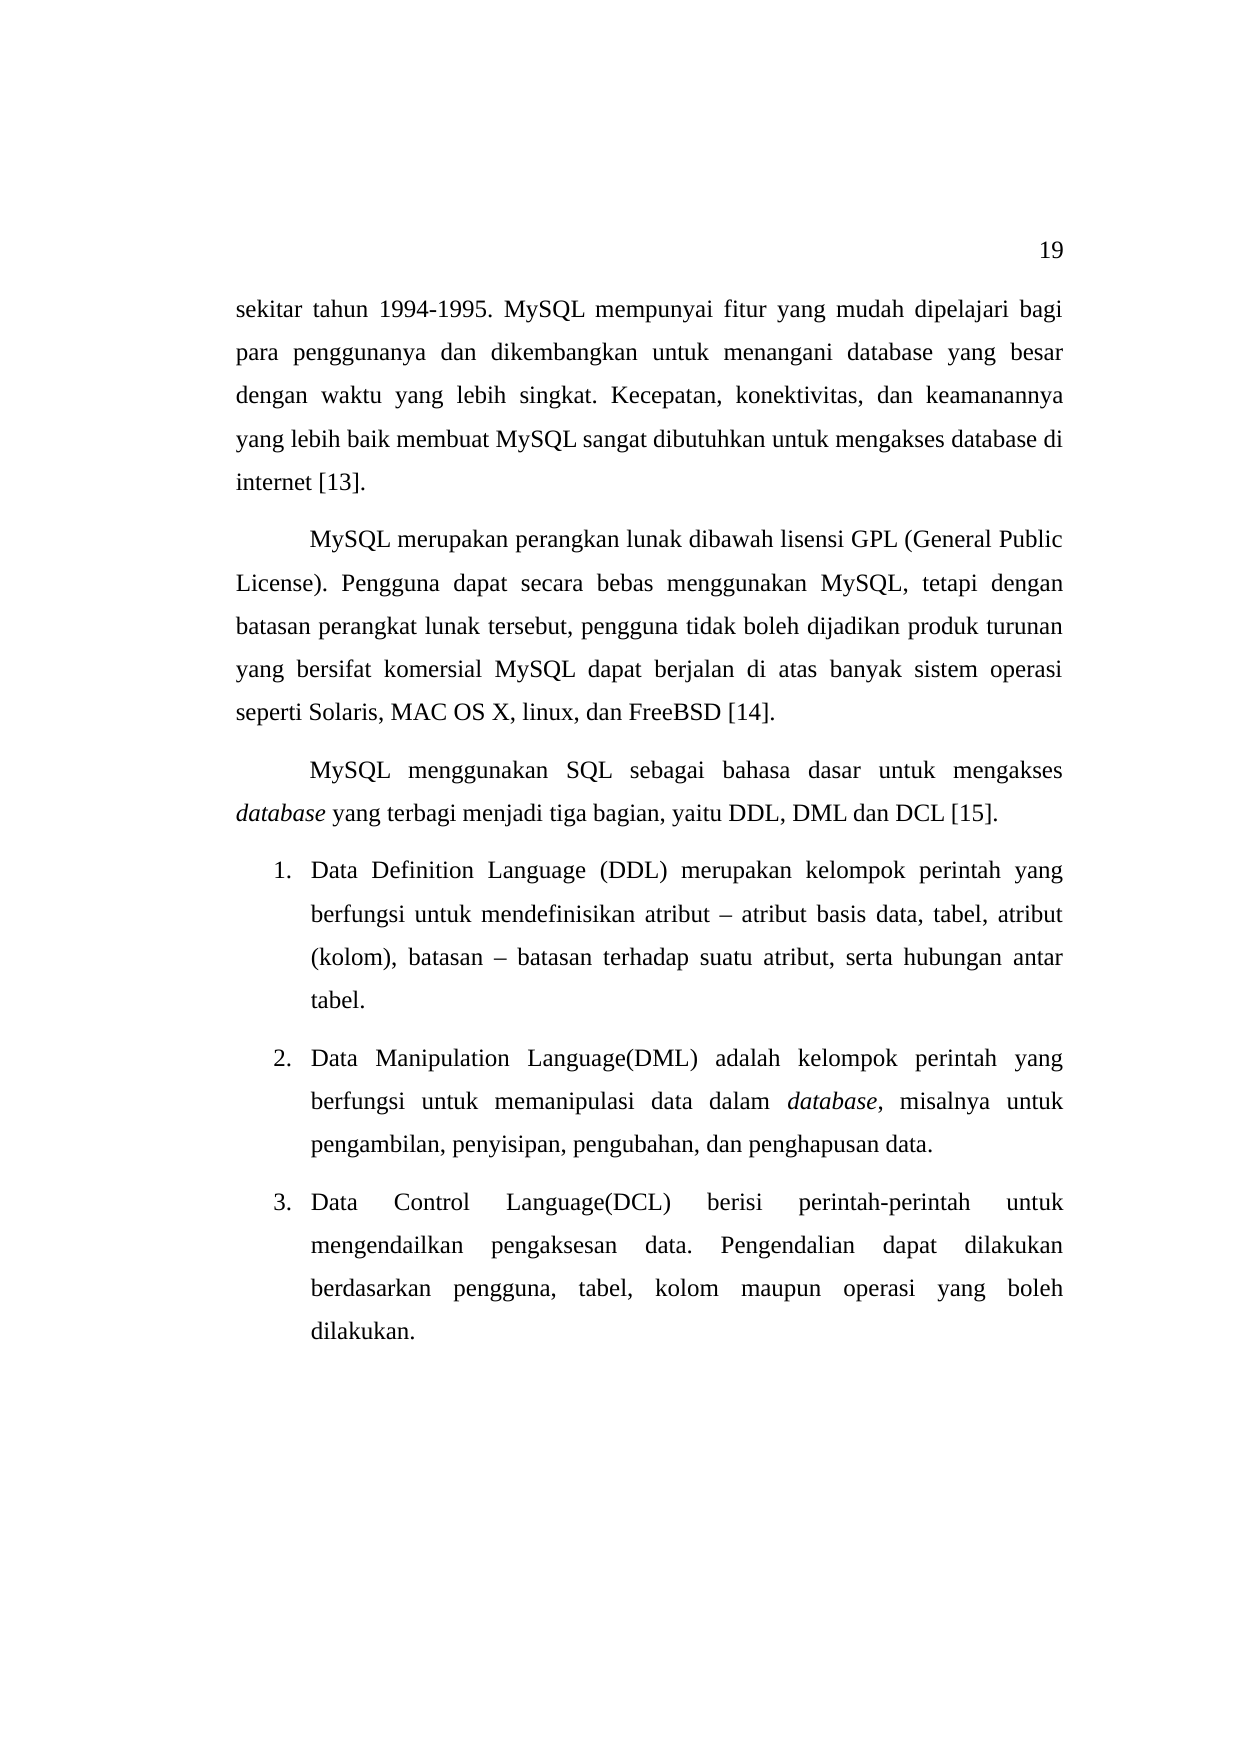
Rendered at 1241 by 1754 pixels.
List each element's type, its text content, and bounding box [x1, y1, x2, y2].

text sekitar tahun 1994-1995. MySQL mempunyai fitur yang mudah dipelajari bagi para penggunanya dan dikembangkan untuk menangani database yang besar dengan waktu yang lebih singkat. Kecepatan, konektivitas, dan keamanannya yang lebih baik membuat MySQL sangat dibutuhkan untuk mengakses database di internet [13]. [236, 294, 1063, 496]
text MySQL merupakan perangkan lunak dibawah lisensi GPL (General Public License). Pengguna dapat secara bebas menggunakan MySQL, tetapi dengan batasan perangkat lunak tersebut, pengguna tidak boleh dijadikan produk turunan yang bersifat komersial MySQL dapat berjalan di atas banyak sistem operasi seperti Solaris, MAC OS X, linux, dan FreeBSD [14]. [236, 524, 1063, 726]
list Data Definition Language (DDL) merupakan kelompok perintah yang berfungsi untuk mendefinisikan atribut – atribut basis data, tabel, atribut (kolom), batasan – batasan terhadap suatu atribut, serta hubungan antar tabel. [273, 856, 1063, 1014]
list Data Manipulation Language(DML) adalah kelompok perintah yang berfungsi untuk memanipulasi data dalam database, misalnya untuk pengambilan, penyisipan, pengubahan, dan penghapusan data. [273, 1043, 1063, 1158]
list Data Control Language(DCL) berisi perintah-perintah untuk mengendailkan pengaksesan data. Pengendalian dapat dilakukan berdasarkan pengguna, tabel, kolom maupun operasi yang boleh dilakukan. [273, 1187, 1063, 1345]
text MySQL menggunakan SQL sebagai bahasa dasar untuk mengakses database yang terbagi menjadi tiga bagian, yaitu DDL, DML dan DCL [15]. [236, 755, 1063, 827]
